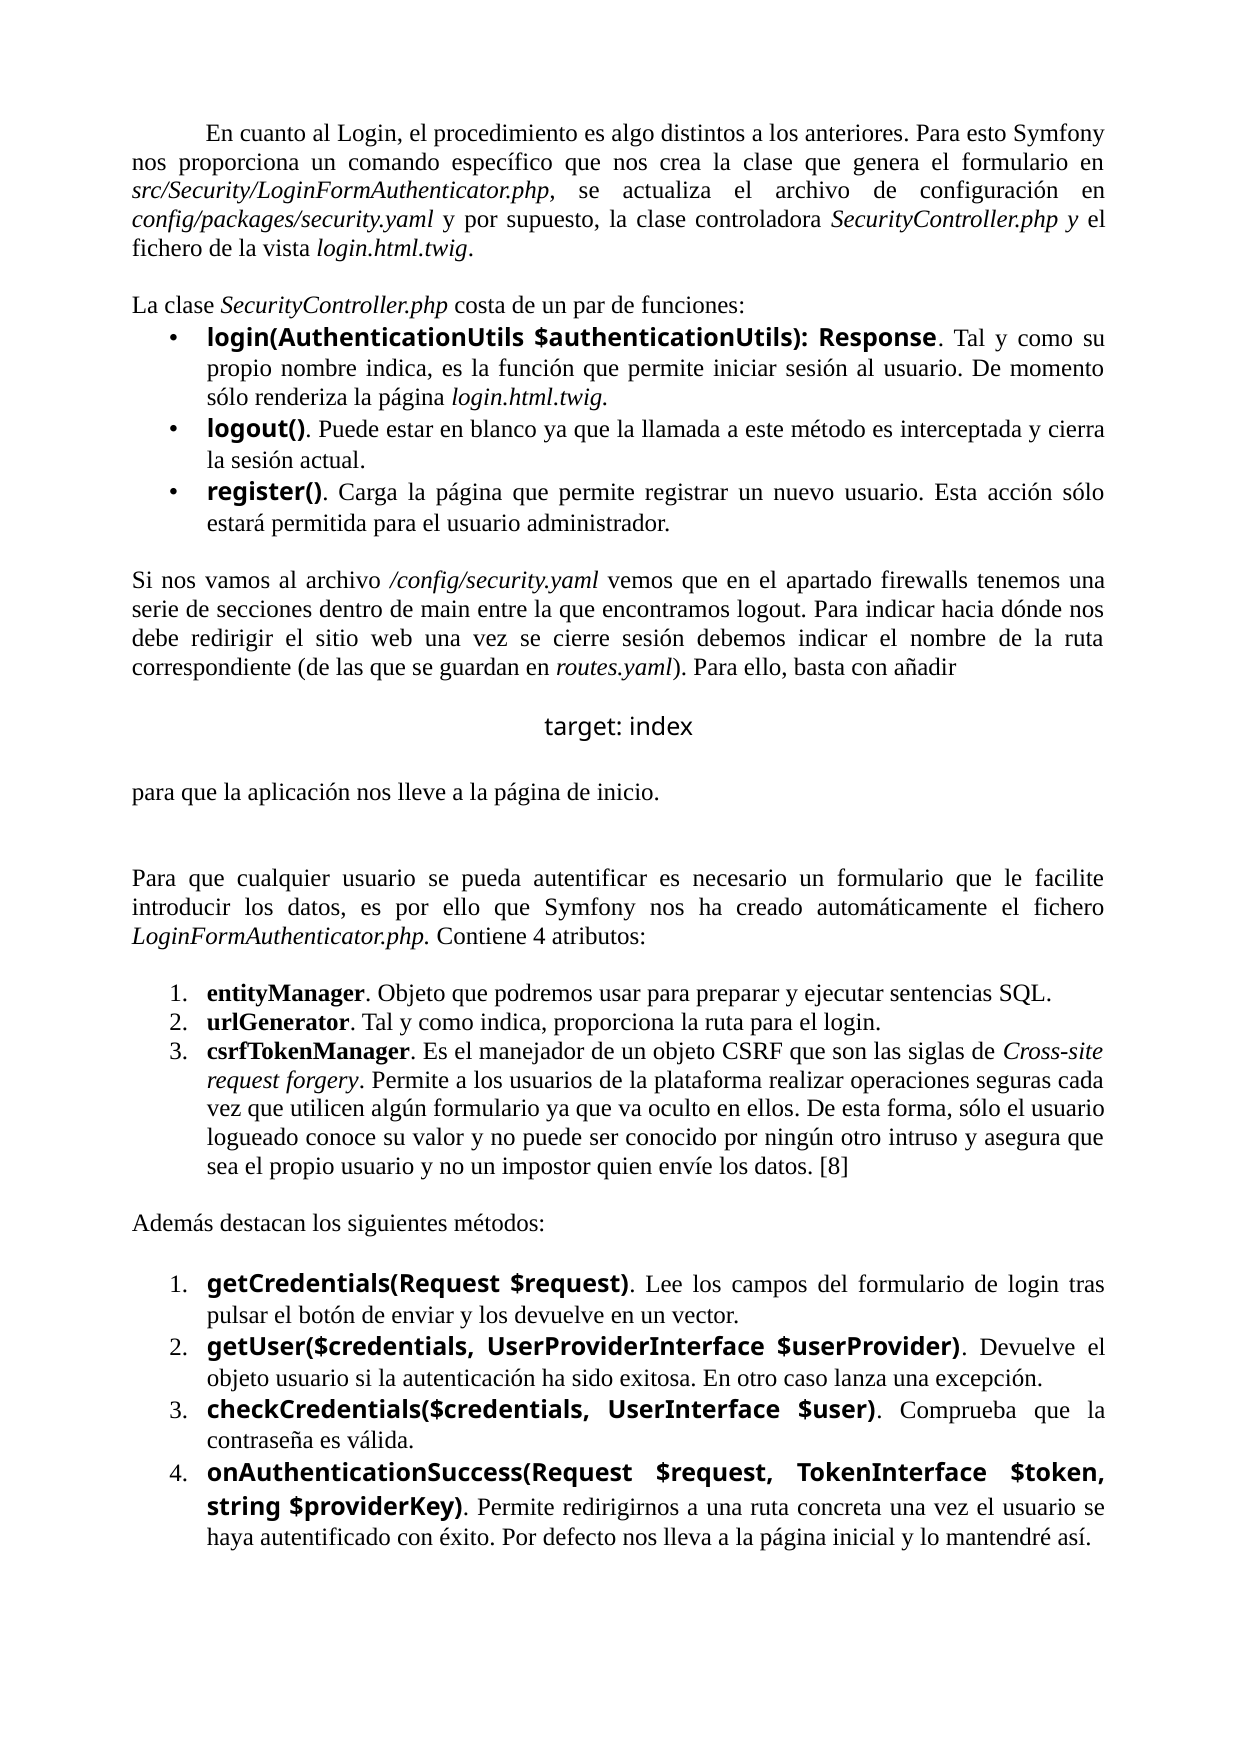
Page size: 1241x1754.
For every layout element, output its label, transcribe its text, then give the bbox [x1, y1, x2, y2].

list getCredentials(Request $request). Lee los campos del formulario de login tras pulsar el botón de enviar y los devuelve en un vector. [169, 1266, 1106, 1329]
list getUser($credentials, UserProviderInterface $userProvider). Devuelve el objeto usuario si la autenticación ha sido exitosa. En otro caso lanza una excepción. [169, 1329, 1106, 1392]
list entityManager. Objeto que podremos usar para preparar y ejecutar sentencias SQL. [169, 978, 1106, 1007]
list logout(). Puede estar en blanco ya que la llamada a este método es interceptada y cierra la sesión actual. [169, 411, 1106, 474]
text target: index [132, 709, 1106, 743]
text La clase SecurityController.php costa de un par de funciones: [132, 291, 1106, 319]
list login(AuthenticationUtils $authenticationUtils): Response. Tal y como su propio nombre indica, es la función que permite iniciar sesión al usuario. De momento sólo renderiza la página login.html.twig. [169, 319, 1106, 411]
list onAuthenticationSuccess(Request $request, TokenInterface $token, string $providerKey). Permite redirigirnos a una ruta concreta una vez el usuario se haya autentificado con éxito. Por defecto nos lleva a la página inicial y lo mantendré así. [169, 1454, 1106, 1551]
text Para que cualquier usuario se pueda autentificar es necesario un formulario que le facilite introducir los datos, es por ello que Symfony nos ha creado automáticamente el fichero LoginFormAuthenticator.php. Contiene 4 atributos: [132, 863, 1106, 950]
list csrfTokenManager. Es el manejador de un objeto CSRF que son las siglas de Cross-site request forgery. Permite a los usuarios de la plataforma realizar operaciones seguras cada vez que utilicen algún formulario ya que va oculto en ellos. De esta forma, sólo el usuario logueado conoce su valor y no puede ser conocido por ningún otro intruso y asegura que sea el propio usuario y no un impostor quien envíe los datos. [8] [169, 1036, 1106, 1180]
text Además destacan los siguientes métodos: [132, 1208, 1106, 1237]
text En cuanto al Login, el procedimiento es algo distintos a los anteriores. Para esto Symfony nos proporciona un comando específico que nos crea la clase que genera el formulario en src/Security/LoginFormAuthenticator.php, se actualiza el archivo de configuración en config/packages/security.yaml y por supuesto, la clase controladora SecurityController.php y el fichero de la vista login.html.twig. [132, 118, 1106, 262]
list checkCredentials($credentials, UserInterface $user). Comprueba que la contraseña es válida. [169, 1392, 1106, 1454]
text para que la aplicación nos lleve a la página de inicio. [132, 777, 1106, 806]
text Si nos vamos al archivo /config/security.yaml vemos que en el apartado firewalls tenemos una serie de secciones dentro de main entre la que encontramos logout. Para indicar hacia dónde nos debe redirigir el sitio web una vez se cierre sesión debemos indicar el nombre de la ruta correspondiente (de las que se guardan en routes.yaml). Para ello, basta con añadir [132, 565, 1106, 680]
list urlGenerator. Tal y como indica, proporciona la ruta para el login. [169, 1007, 1106, 1036]
list register(). Carga la página que permite registrar un nuevo usuario. Esta acción sólo estará permitida para el usuario administrador. [169, 474, 1106, 537]
